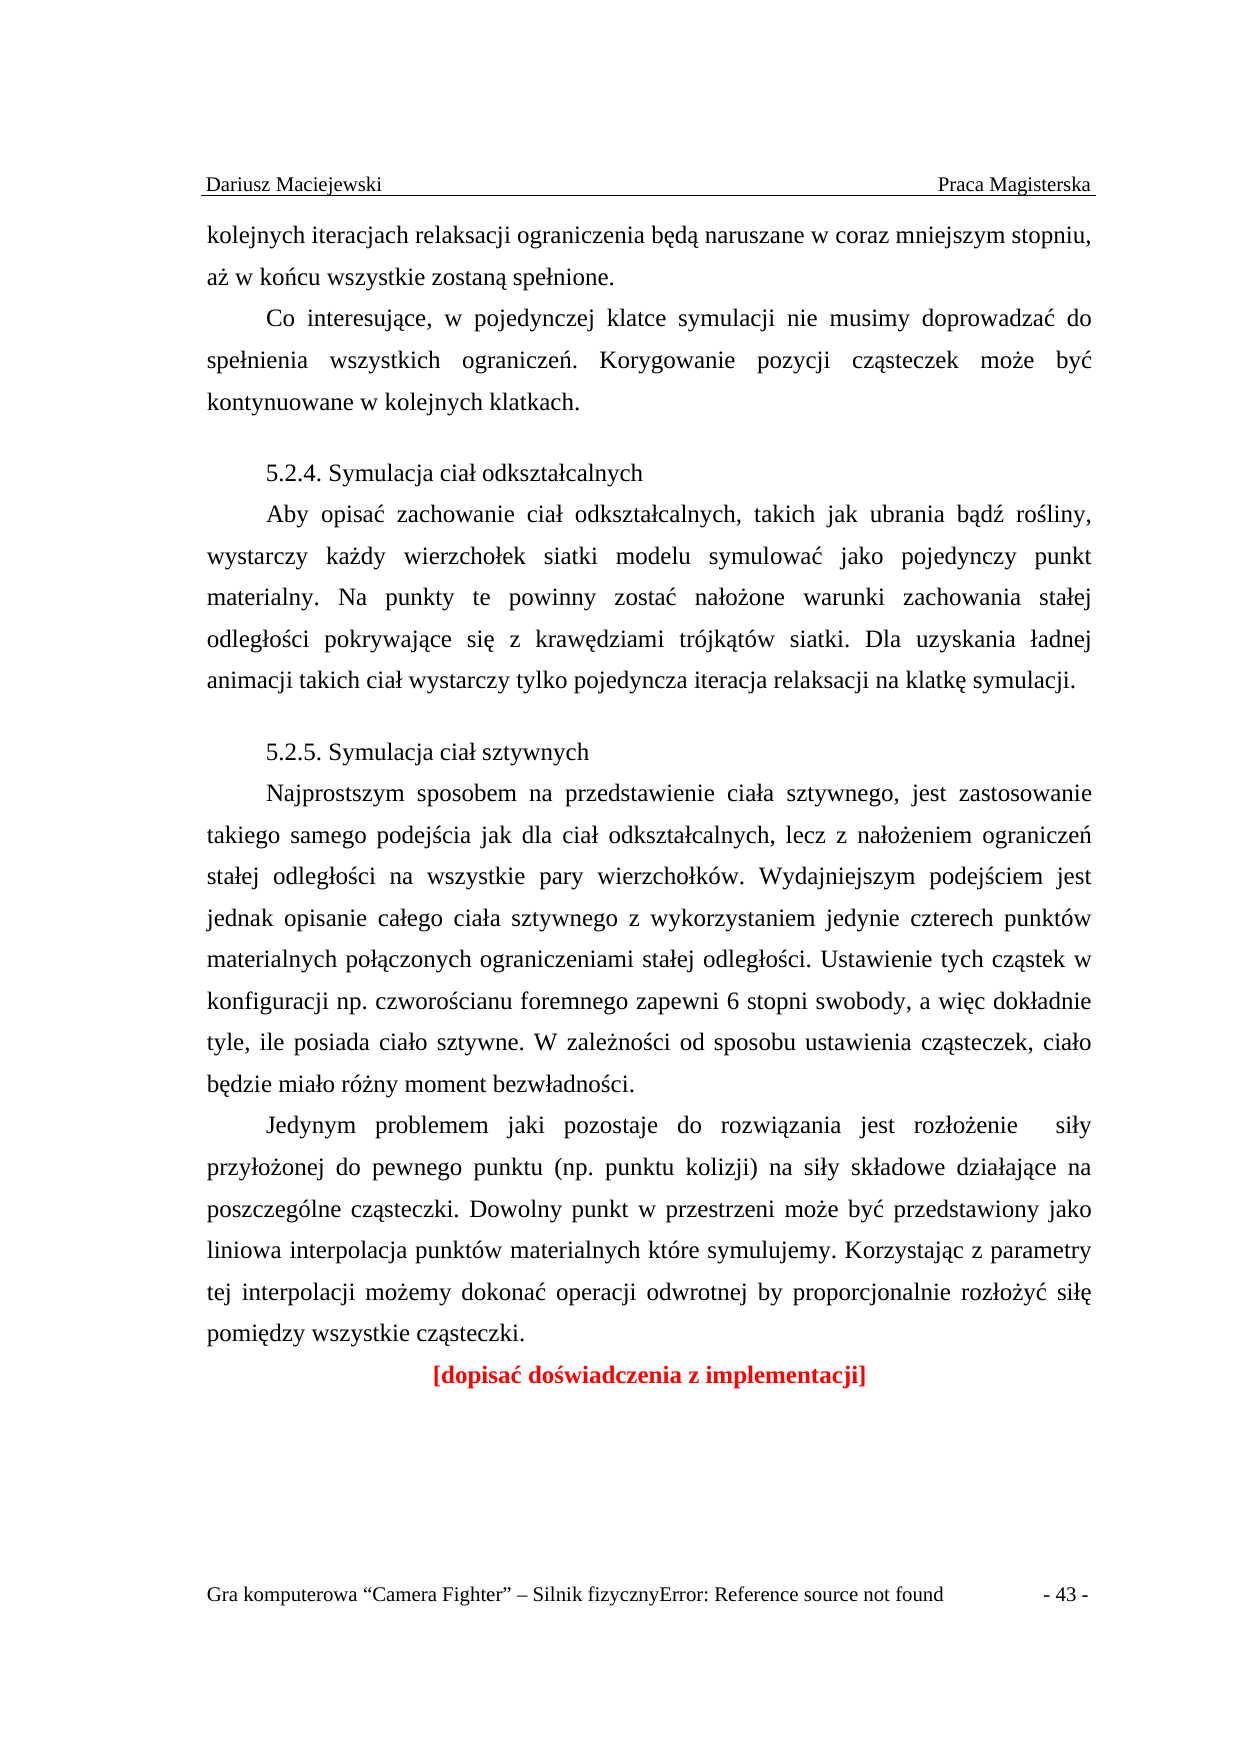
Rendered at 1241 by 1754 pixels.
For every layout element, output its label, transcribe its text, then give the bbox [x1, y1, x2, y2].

text Co interesujące, w pojedynczej klatce symulacji nie musimy doprowadzać do spełnienia wszystkich ograniczeń. Korygowanie pozycji cząsteczek może być kontynuowane w kolejnych klatkach. [207, 304, 1092, 415]
text [dopisać doświadczenia z implementacji] [207, 1361, 1092, 1389]
text Najprostszym sposobem na przedstawienie ciała sztywnego, jest zastosowanie takiego samego podejścia jak dla ciał odkształcalnych, lecz z nałożeniem ograniczeń stałej odległości na wszystkie pary wierzchołków. Wydajniejszym podejściem jest jednak opisanie całego ciała sztywnego z wykorzystaniem jedynie czterech punktów materialnych połączonych ograniczeniami stałej odległości. Ustawienie tych cząstek w konfiguracji np. czworościanu foremnego zapewni 6 stopni swobody, a więc dokładnie tyle, ile posiada ciało sztywne. W zależności od sposobu ustawienia cząsteczek, ciało będzie miało różny moment bezwładności. [207, 779, 1092, 1098]
text Jedynym problemem jaki pozostaje do rozwiązania jest rozłożenie siły przyłożonej do pewnego punktu (np. punktu kolizji) na siły składowe działające na poszczególne cząsteczki. Dowolny punkt w przestrzeni może być przedstawiony jako liniowa interpolacja punktów materialnych które symulujemy. Korzystając z parametry tej interpolacji możemy dokonać operacji odwrotnej by proporcjonalnie rozłożyć siłę pomiędzy wszystkie cząsteczki. [207, 1112, 1092, 1347]
text Aby opisać zachowanie ciał odkształcalnych, takich jak ubrania bądź rośliny, wystarczy każdy wierzchołek siatki modelu symulować jako pojedynczy punkt materialny. Na punkty te powinny zostać nałożone warunki zachowania stałej odległości pokrywające się z krawędziami trójkątów siatki. Dla uzyskania ładnej animacji takich ciał wystarczy tylko pojedyncza iteracja relaksacji na klatkę symulacji. [207, 500, 1092, 694]
text kolejnych iteracjach relaksacji ograniczenia będą naruszane w coraz mniejszym stopniu, aż w końcu wszystkie zostaną spełnione. [207, 221, 1092, 291]
subtitle Symulacja ciał odkształcalnych [207, 459, 1092, 486]
subtitle Symulacja ciał sztywnych [207, 738, 1092, 765]
